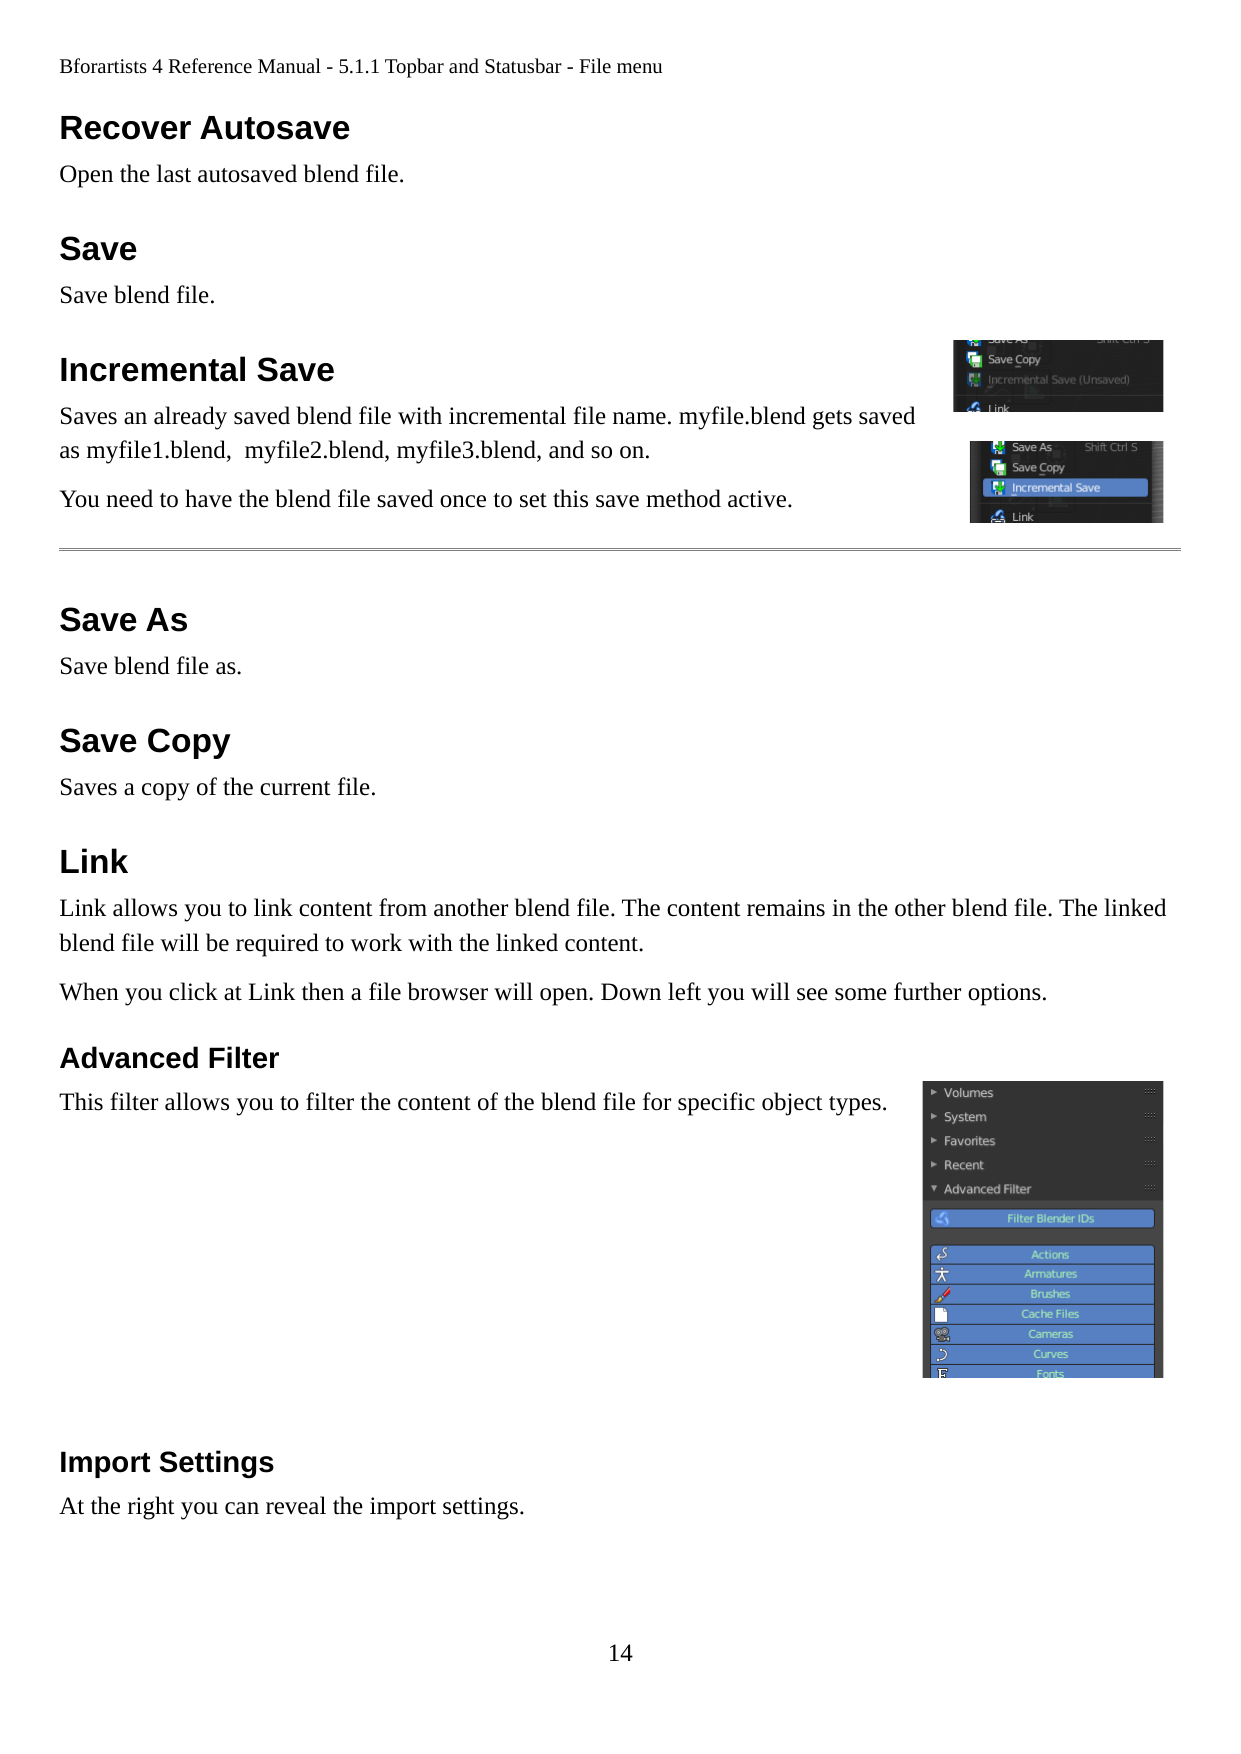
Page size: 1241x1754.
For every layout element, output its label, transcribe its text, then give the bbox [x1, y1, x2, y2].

text Saves a copy of the current file. [59, 772, 1181, 801]
picture [922, 1081, 1164, 1378]
text Open the last autosaved blend file. [59, 159, 1181, 187]
subtitle Recover Autosave [59, 107, 1181, 146]
text You need to have the blend file saved once to set this save method active. [59, 484, 969, 513]
text At the right you can reveal the import settings. [59, 1491, 1181, 1520]
picture [953, 340, 1164, 412]
subtitle Incremental Save [59, 349, 953, 388]
subtitle Import Settings [59, 1445, 1181, 1479]
text Save blend file as. [59, 651, 1181, 680]
subtitle Save [59, 228, 1181, 267]
subtitle Save Copy [59, 721, 1181, 760]
picture [969, 441, 1164, 523]
text Saves an already saved blend file with incremental file name. myfile.blend gets saved as myfile1.blend, myfile2.blend, myfile3.blend, and so on. [59, 401, 1181, 464]
subtitle Advanced Filter [59, 1041, 1181, 1074]
text Link allows you to link content from another blend file. The content remains in the other blend file. The linked blend file will be required to work with the linked content. [59, 893, 1181, 957]
subtitle [1164, 349, 1181, 388]
text When you click at Link then a file browser will open. Down left you will see some further options. [59, 977, 1181, 1006]
text Save blend file. [59, 280, 1181, 308]
text This filter allows you to filter the content of the blend file for specific object types. [59, 1087, 922, 1116]
subtitle Save As [59, 600, 1181, 639]
subtitle Link [59, 842, 1181, 881]
